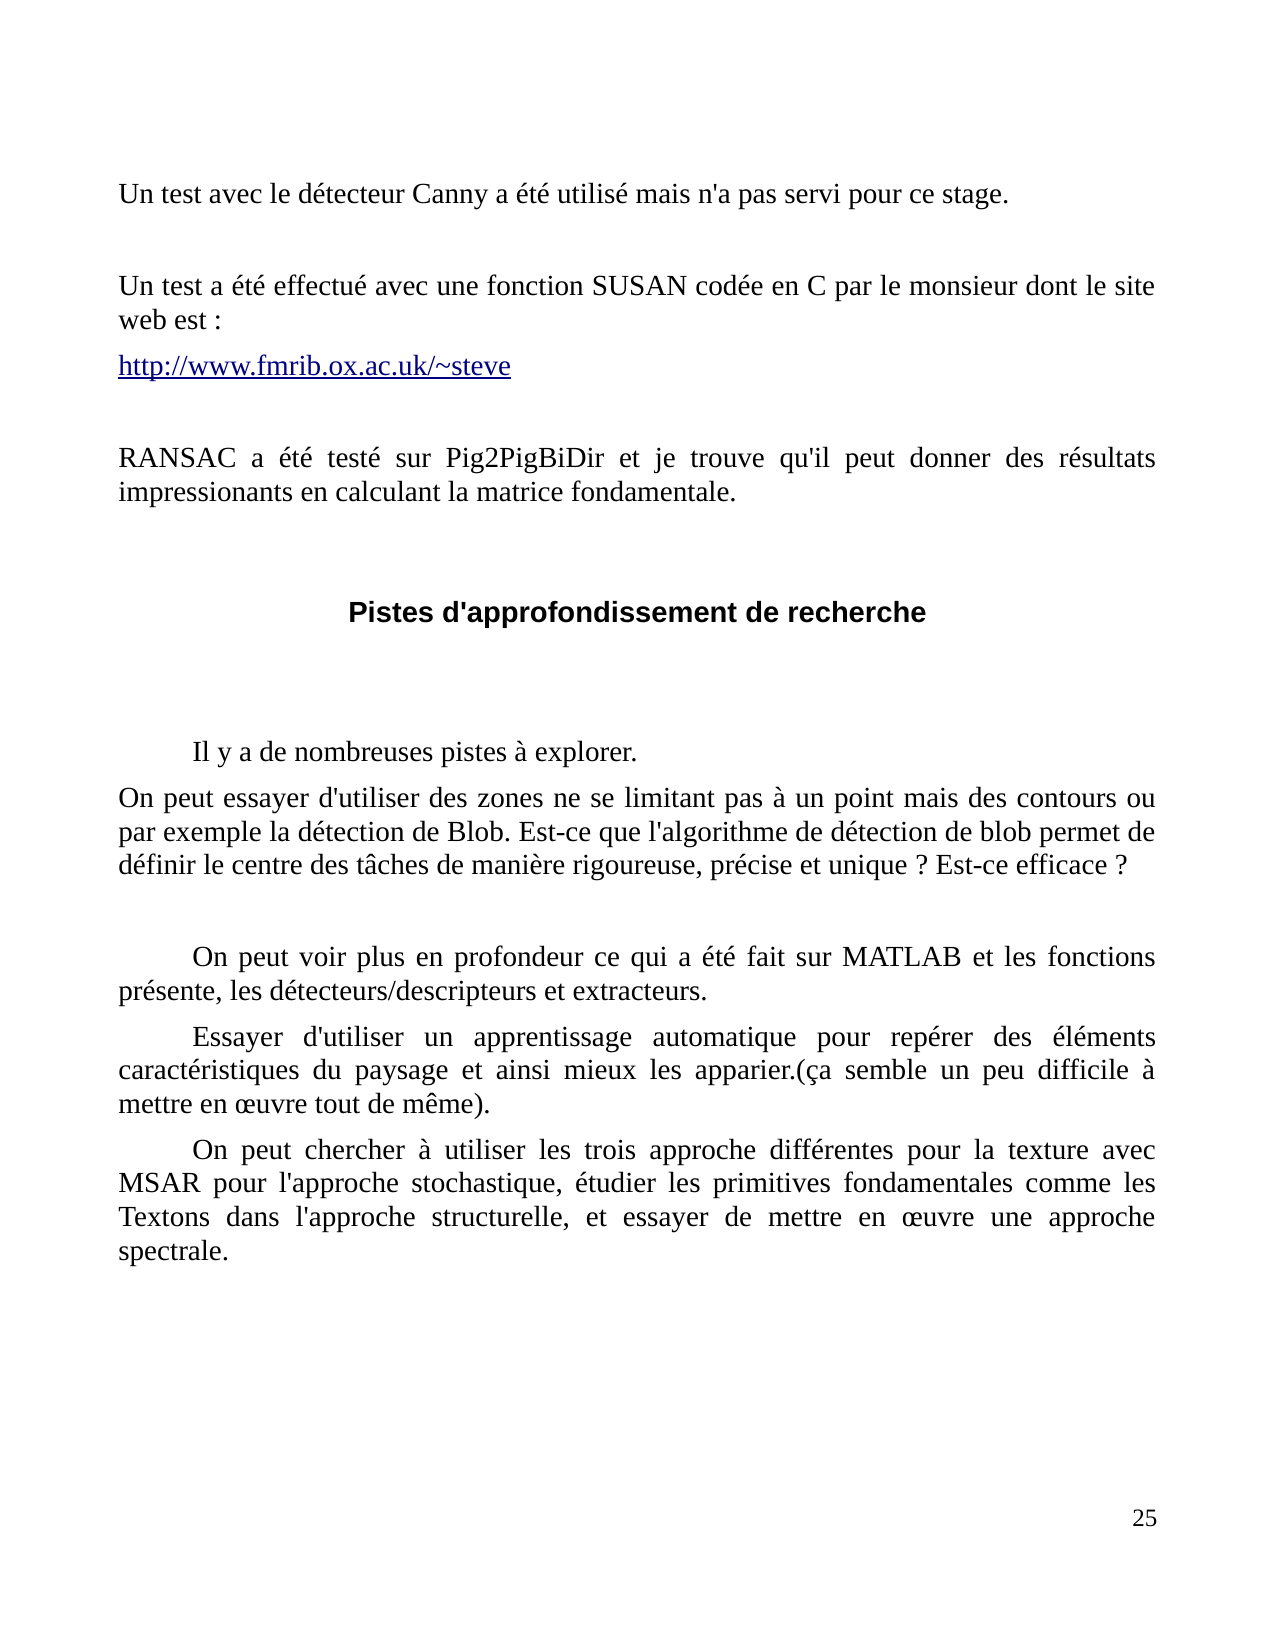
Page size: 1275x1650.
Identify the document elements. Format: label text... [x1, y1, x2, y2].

text Essayer d'utiliser un apprentissage automatique pour repérer des éléments caractéristiques du paysage et ainsi mieux les apparier.(ça semble un peu difficile à mettre en œuvre tout de même). [118, 1019, 1157, 1119]
text On peut voir plus en profondeur ce qui a été fait sur MATLAB et les fonctions présente, les détecteurs/descripteurs et extracteurs. [118, 939, 1157, 1006]
text Il y a de nombreuses pistes à explorer. [118, 734, 1157, 768]
text On peut chercher à utiliser les trois approche différentes pour la texture avec MSAR pour l'approche stochastique, étudier les primitives fondamentales comme les Textons dans l'approche structurelle, et essayer de mettre en œuvre une approche spectrale. [118, 1132, 1157, 1266]
text On peut essayer d'utiliser des zones ne se limitant pas à un point mais des contours ou par exemple la détection de Blob. Est-ce que l'algorithme de détection de blob permet de définir le centre des tâches de manière rigoureuse, précise et unique ? Est-ce efficace ? [118, 780, 1157, 881]
subtitle Pistes d'approfondissement de recherche [118, 596, 1157, 629]
text Un test avec le détecteur Canny a été utilisé mais n'a pas servi pour ce stage. [118, 176, 1157, 210]
text http://www.fmrib.ox.ac.uk/~steve [118, 348, 1157, 382]
text Un test a été effectué avec une fonction SUSAN codée en C par le monsieur dont le site web est : [118, 268, 1157, 336]
text RANSAC a été testé sur Pig2PigBiDir et je trouve qu'il peut donner des résultats impressionants en calculant la matrice fondamentale. [118, 440, 1157, 507]
